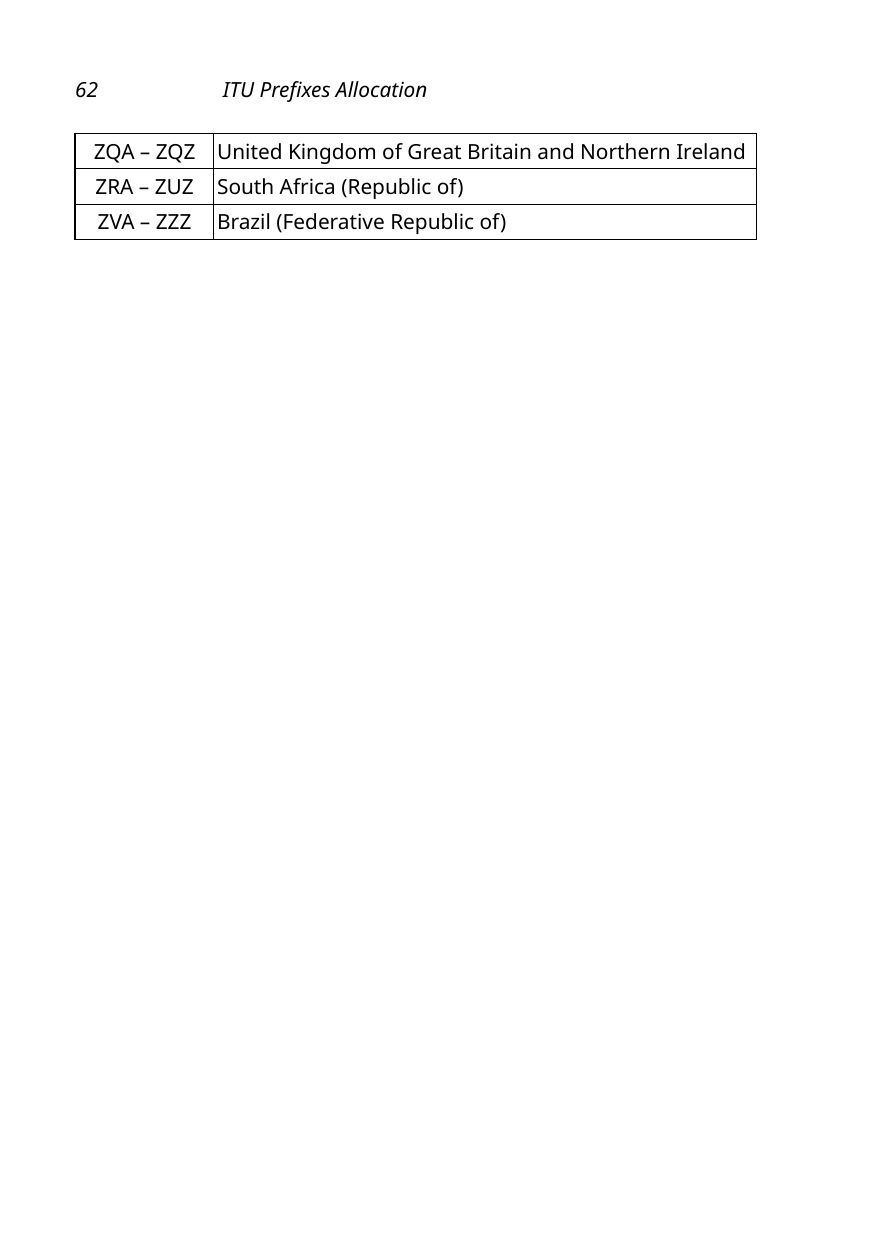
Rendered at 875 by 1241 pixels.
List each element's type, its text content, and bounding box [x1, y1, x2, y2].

table_cell South Africa (Republic of) [214, 169, 756, 203]
table_cell United Kingdom of Great Britain and Northern Ireland [214, 134, 756, 168]
table_cell ZQA – ZQZ [76, 134, 213, 168]
table_cell Brazil (Federative Republic of) [214, 205, 756, 239]
table_cell ZRA – ZUZ [76, 169, 213, 203]
table_cell ZVA – ZZZ [76, 205, 213, 239]
